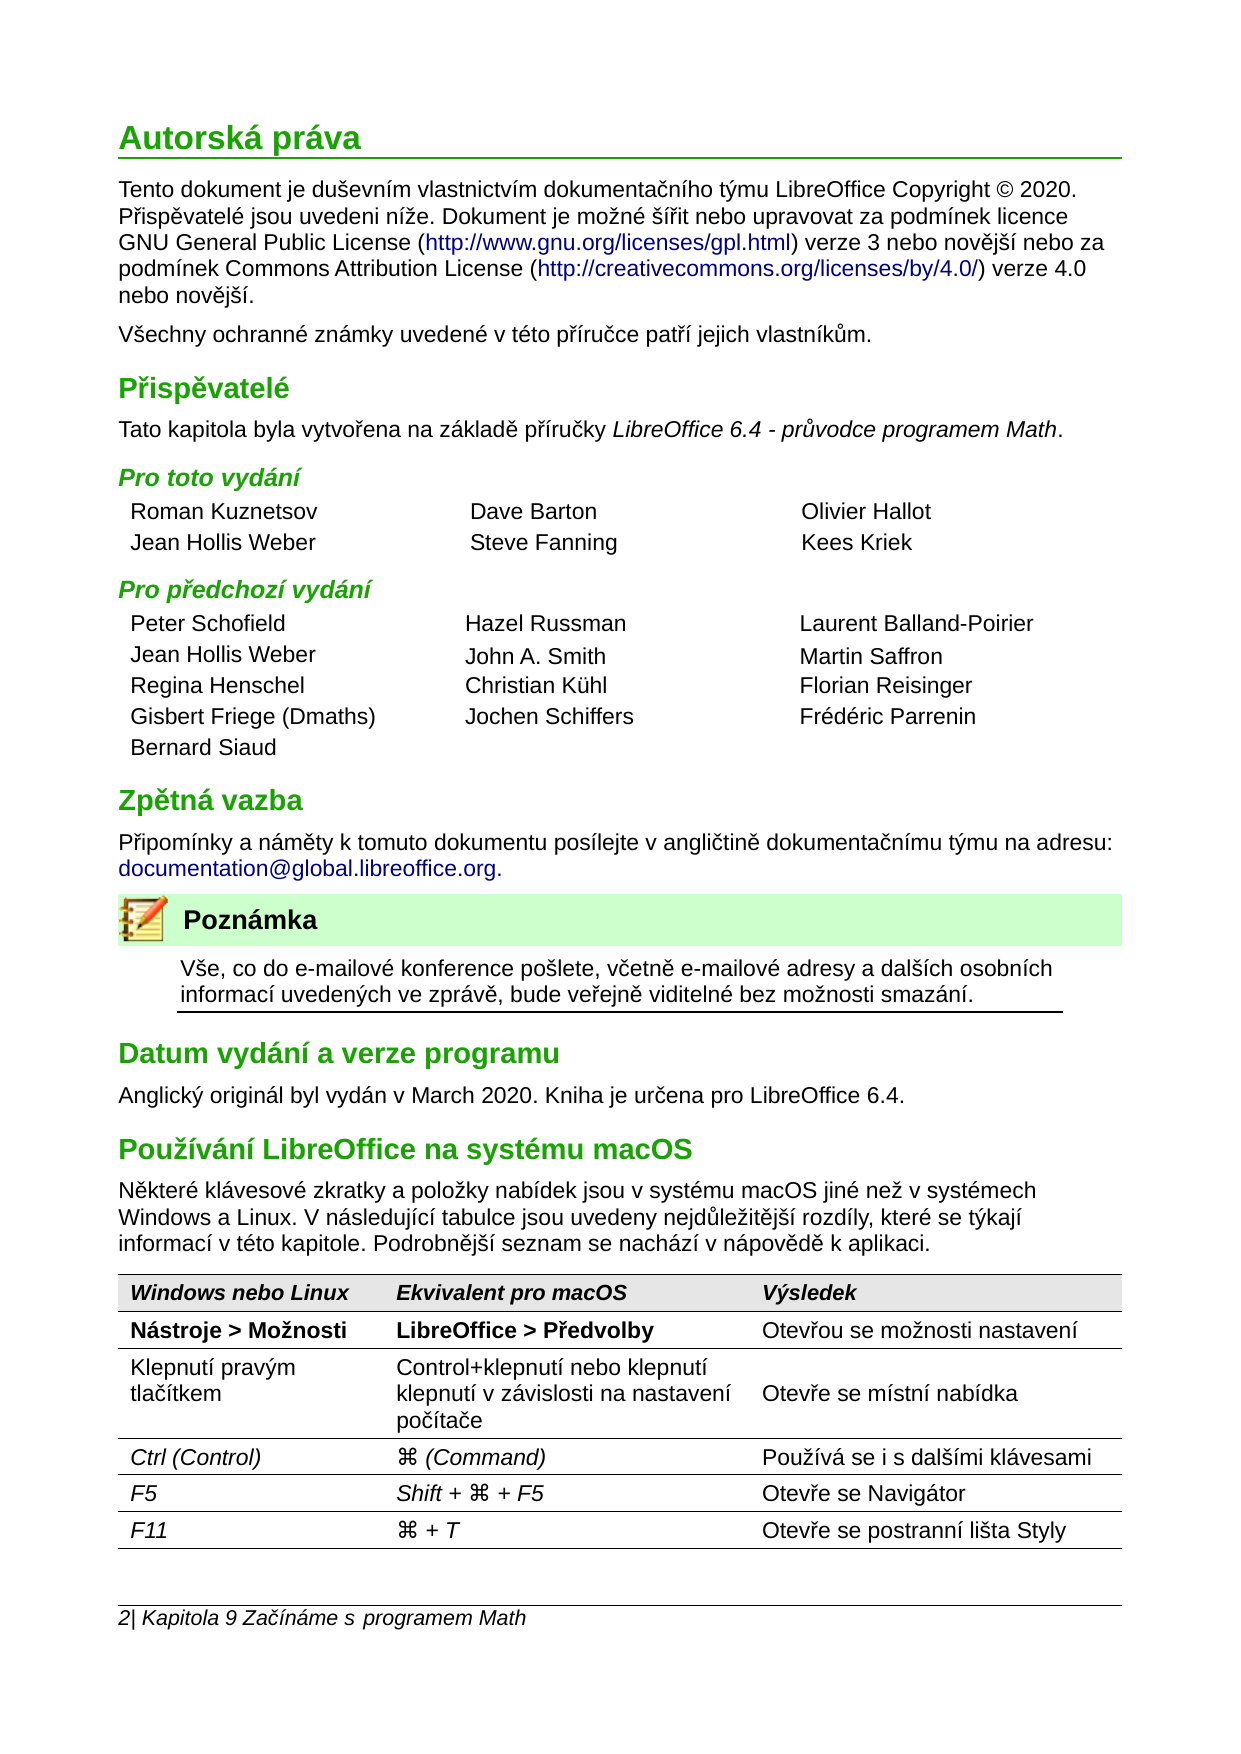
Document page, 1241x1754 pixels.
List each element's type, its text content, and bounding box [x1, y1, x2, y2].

table_cell Control+klepnutí nebo klepnutí klepnutí v závislosti na nastavení počítače [384, 1349, 750, 1437]
text Připomínky a náměty k tomuto dokumentu posílejte v angličtině dokumentačnímu týmu na adresu: documentation@global.libreoffice.org. [118, 829, 1122, 881]
table_cell Regina Henschel [118, 672, 453, 703]
text Tato kapitola byla vytvořena na základě příručky LibreOffice 6.4 - průvodce programem Math. [118, 416, 1122, 442]
table_cell [788, 734, 1122, 760]
table_cell Jean Hollis Weber [118, 529, 458, 555]
table_cell Florian Reisinger [788, 672, 1122, 703]
table_header Windows nebo Linux [118, 1275, 384, 1311]
table_header Dave Barton [458, 498, 789, 528]
table_cell Jochen Schiffers [453, 703, 787, 733]
table_cell ⌘ + T [384, 1512, 750, 1548]
subtitle Autorská práva [118, 118, 1122, 157]
table_cell Otevřou se možnosti nastavení [750, 1312, 1122, 1348]
table_cell Gisbert Friege (Dmaths) [118, 703, 453, 733]
text Některé klávesové zkratky a položky nabídek jsou v systému macOS jiné než v systémech Windows a Linux. V následující tabulce jsou uvedeny nejdůležitější rozdíly, které se týkají informací v této kapitole. Podrobnější seznam se nachází v nápovědě k aplikaci. [118, 1177, 1122, 1256]
subtitle Pro předchozí vydání [118, 575, 1122, 604]
subtitle Zpětná vazba [118, 783, 1122, 817]
table_header Ekvivalent pro macOS [384, 1275, 750, 1311]
table_cell Otevře se Navigátor [750, 1475, 1122, 1511]
table_cell Otevře se místní nabídka [750, 1349, 1122, 1437]
table_header Peter Schofield [118, 610, 453, 641]
table_cell LibreOffice > Předvolby [384, 1312, 750, 1348]
table_cell Ctrl (Control) [118, 1439, 384, 1474]
table_cell Shift + ⌘ + F5 [384, 1475, 750, 1511]
subtitle Datum vydání a verze programu [118, 1036, 1122, 1070]
subtitle Pro toto vydání [118, 463, 1122, 492]
table_cell Otevře se postranní lišta Styly [750, 1512, 1122, 1548]
table_cell Frédéric Parrenin [788, 703, 1122, 733]
table_cell Christian Kühl [453, 672, 787, 703]
table_header Výsledek [750, 1275, 1122, 1311]
text Tento dokument je duševním vlastnictvím dokumentačního týmu LibreOffice Copyright © 2020. Přispěvatelé jsou uvedeni níže. Dokument je možné šířit nebo upravovat za podmínek licence GNU General Public License (http://www.gnu.org/licenses/gpl.html) verze 3 nebo novější nebo za podmínek Commons Attribution License (http://creativecommons.org/licenses/by/4.0/) verze 4.0 nebo novější. [118, 176, 1122, 308]
table_header Olivier Hallot [789, 498, 1122, 528]
text Všechny ochranné známky uvedené v této příručce patří jejich vlastníkům. [118, 321, 1122, 347]
picture [119, 894, 170, 945]
subtitle Přispěvatelé [118, 371, 1122, 404]
table_header Roman Kuznetsov [118, 498, 458, 528]
table_cell Bernard Siaud [118, 734, 453, 760]
table_cell Kees Kriek [789, 529, 1122, 555]
subtitle Poznámka [118, 902, 1122, 942]
table_header Laurent Balland-Poirier [788, 610, 1122, 641]
table_cell Nástroje > Možnosti [118, 1312, 384, 1348]
table_cell F5 [118, 1475, 384, 1511]
table_cell Jean Hollis Weber [118, 641, 453, 672]
text Anglický originál byl vydán v březnu 2020. Kniha je určena pro LibreOffice 6.4. [118, 1082, 1122, 1108]
subtitle Používání LibreOffice na systému macOS [118, 1132, 1122, 1165]
table_cell John A. Smith [453, 641, 787, 672]
table_cell Používá se i s dalšími klávesami [750, 1439, 1122, 1474]
table_cell ⌘ (Command) [384, 1439, 750, 1474]
text Vše, co do e-mailové konference pošlete, včetně e-mailové adresy a dalších osobních informací uvedených ve zprávě, bude veřejně viditelné bez možnosti smazání. [177, 952, 1063, 1011]
table_cell Klepnutí pravým tlačítkem [118, 1349, 384, 1437]
table_cell Martin Saffron [788, 641, 1122, 672]
table_cell F11 [118, 1512, 384, 1548]
table_cell [453, 734, 787, 760]
table_header Hazel Russman [453, 610, 787, 641]
table_cell Steve Fanning [458, 529, 789, 555]
